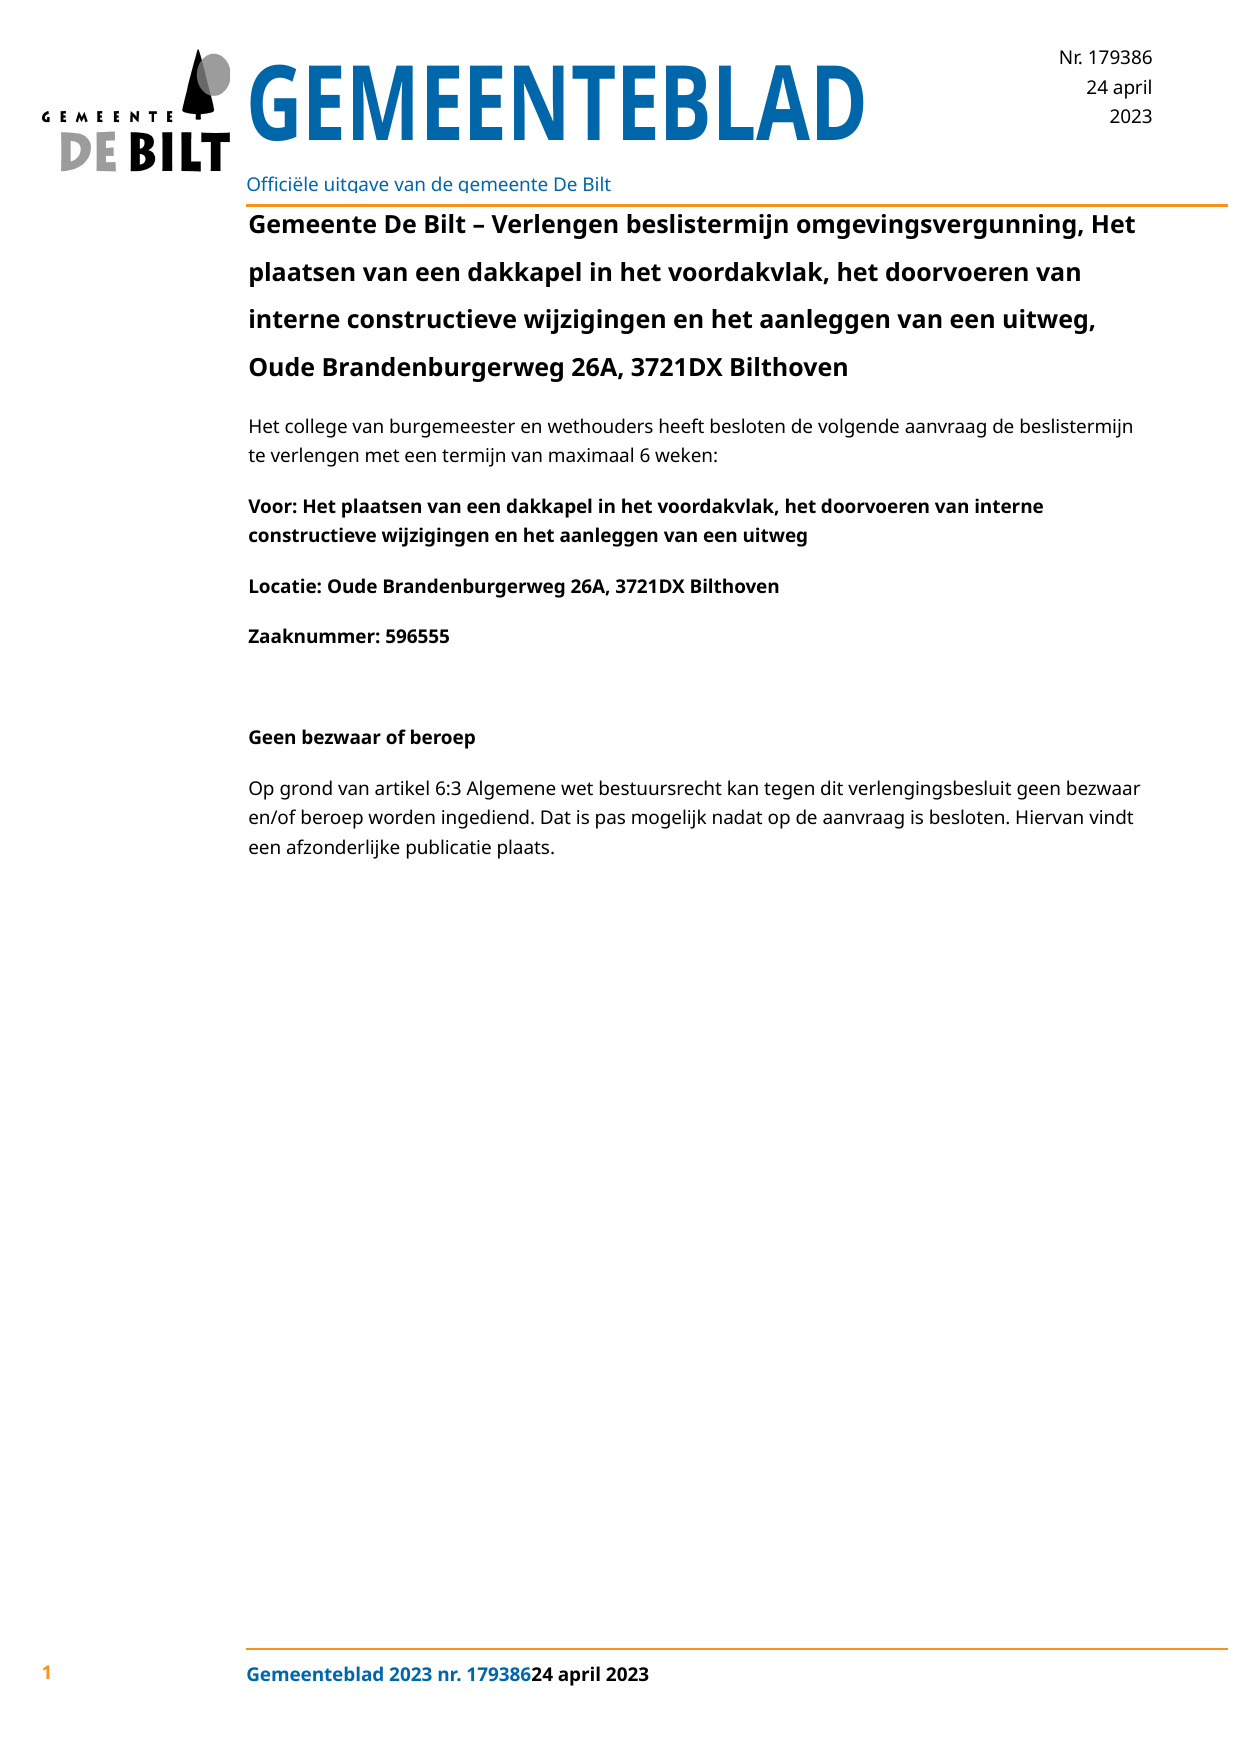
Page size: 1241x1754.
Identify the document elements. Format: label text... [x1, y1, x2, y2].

text Voor: Het plaatsen van een dakkapel in het voordakvlak, het doorvoeren van interne constructieve wijzigingen en het aanleggen van een uitweg [248, 493, 1152, 548]
picture [41, 47, 231, 172]
text Het college van burgemeester en wethouders heeft besloten de volgende aanvraag de beslistermijn te verlengen met een termijn van maximaal 6 weken: [248, 413, 1152, 468]
text Op grond van artikel 6:3 Algemene wet bestuursrecht kan tegen dit verlengingsbesluit geen bezwaar en/of beroep worden ingediend. Dat is pas mogelijk nadat op de aanvraag is besloten. Hiervan vindt een afzonderlijke publicatie plaats. [248, 775, 1152, 860]
text Zaaknummer: 596555 [248, 623, 1152, 649]
text Gemeente De Bilt – Verlengen beslistermijn omgevingsvergunning, Het plaatsen van een dakkapel in het voordakvlak, het doorvoeren van interne constructieve wijzigingen en het aanleggen van een uitweg, Oude Brandenburgerweg 26A, 3721DX Bilthoven [248, 207, 1152, 384]
text Locatie: Oude Brandenburgerweg 26A, 3721DX Bilthoven [248, 573, 1152, 599]
text Geen bezwaar of beroep [248, 724, 1152, 750]
